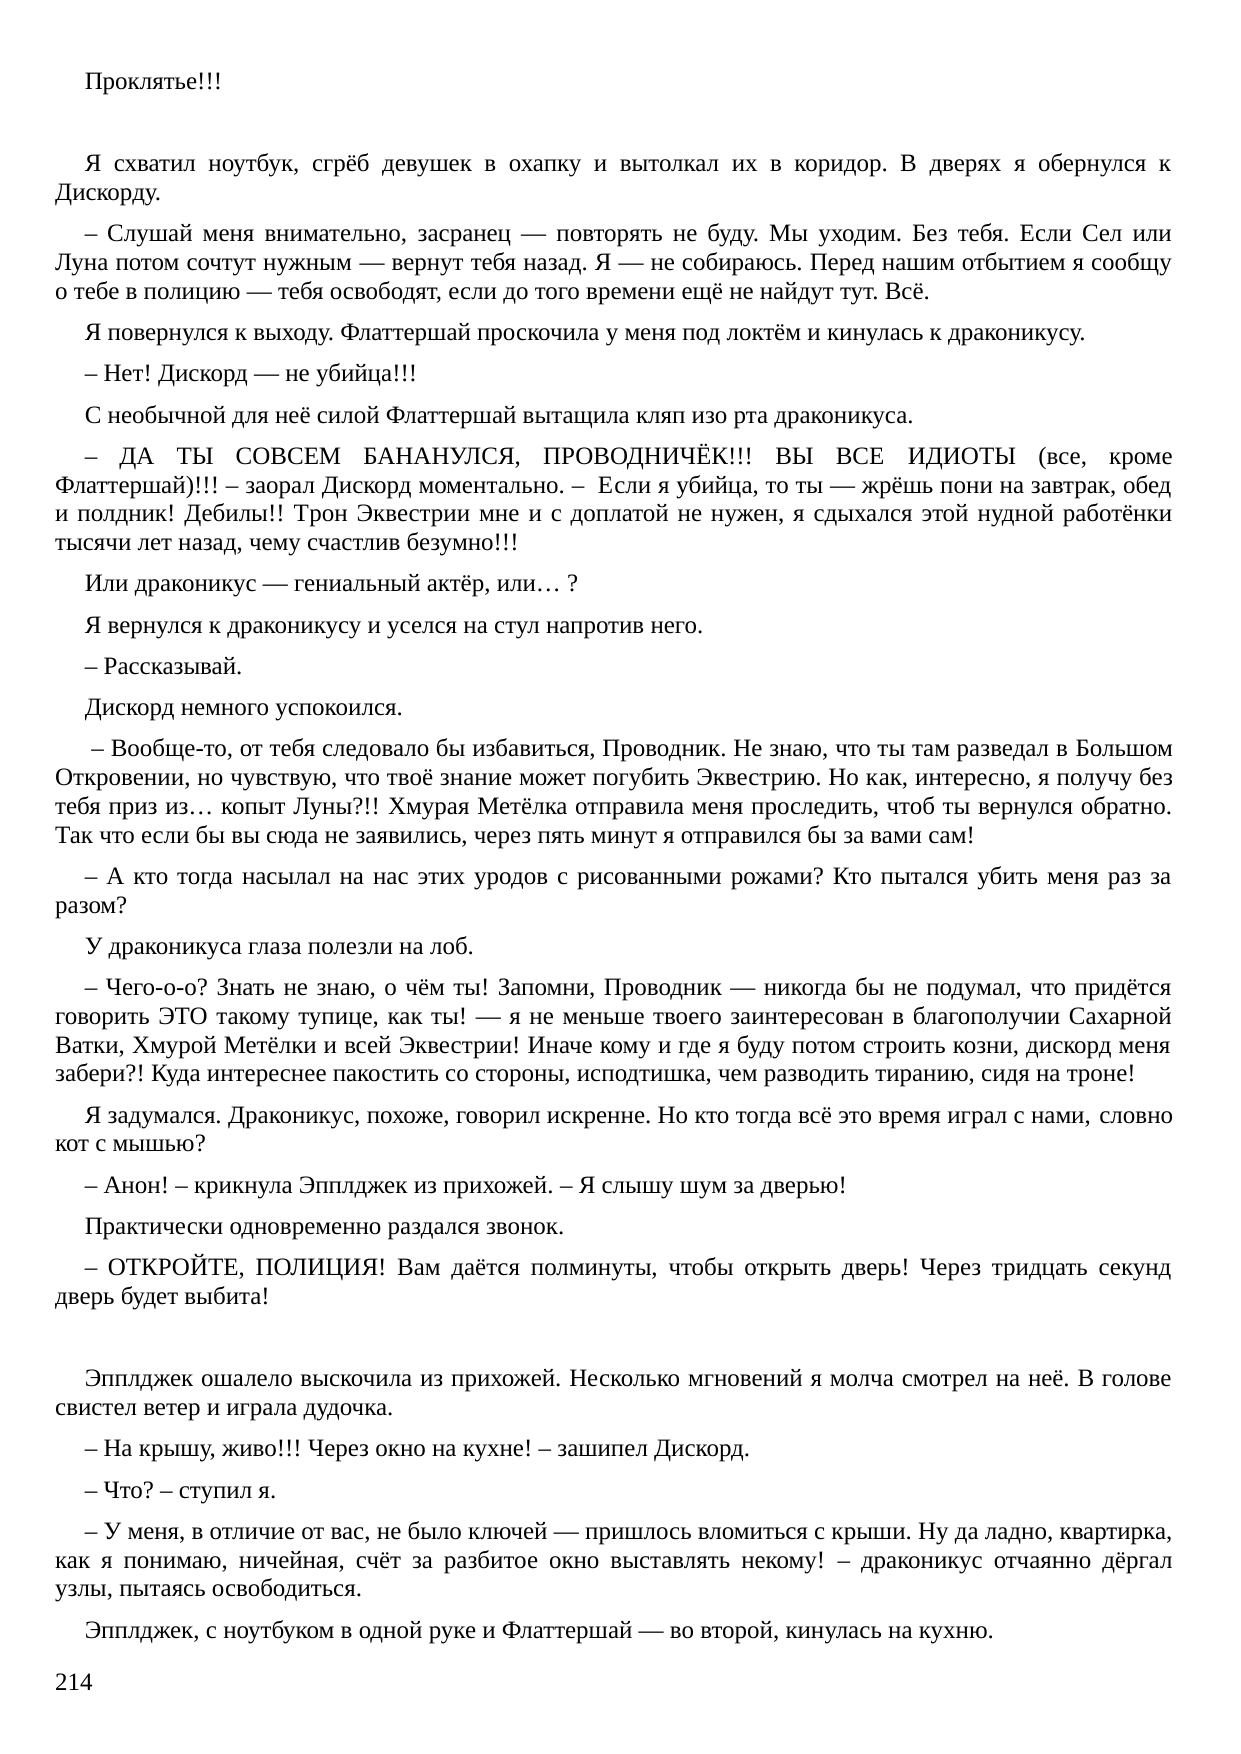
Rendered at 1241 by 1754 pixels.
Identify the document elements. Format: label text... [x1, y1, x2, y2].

text Я схватил ноутбук, сгрёб девушек в охапку и вытолкал их в коридор. В дверях я обернулся к Дискорду. [55, 148, 1173, 206]
text Я задумался. Драконикус, похоже, говорил искренне. Но кто тогда всё это время играл с нами, словно кот с мышью? [55, 1100, 1173, 1157]
text Я повернулся к выходу. Флаттершай проскочила у меня под локтём и кинулась к драконикусу. [55, 317, 1173, 346]
text – У меня, в отличие от вас, не было ключей — пришлось вломиться с крыши. Ну да ладно, квартирка, как я понимаю, ничейная, счёт за разбитое окно выставлять некому! – драконикус отчаянно дёргал узлы, пытаясь освободиться. [55, 1516, 1173, 1602]
text – Анон! – крикнула Эпплджек из прихожей. – Я слышу шум за дверью! [55, 1170, 1173, 1198]
text – ОТКРОЙТЕ, ПОЛИЦИЯ! Вам даётся полминуты, чтобы открыть дверь! Через тридцать секунд дверь будет выбита! [55, 1252, 1173, 1310]
text Эпплджек ошалело выскочила из прихожей. Несколько мгновений я молча смотрел на неё. В голове свистел ветер и играла дудочка. [55, 1363, 1173, 1421]
text – Что? – ступил я. [55, 1475, 1173, 1503]
text С необычной для неё силой Флаттершай вытащила кляп изо рта драконикуса. [55, 400, 1173, 428]
text – Чего-о-о? Знать не знаю, о чём ты! Запомни, Проводник — никогда бы не подумал, что придётся говорить ЭТО такому тупице, как ты! — я не меньше твоего заинтересован в благополучии Сахарной Ватки, Хмурой Метёлки и всей Эквестрии! Иначе кому и где я буду потом строить козни, дискорд меня забери?! Куда интереснее пакостить со стороны, исподтишка, чем разводить тиранию, сидя на троне! [55, 972, 1173, 1087]
text Дискорд немного успокоился. [55, 692, 1173, 721]
text Эпплджек, с ноутбуком в одной руке и Флаттершай — во второй, кинулась на кухню. [55, 1615, 1173, 1643]
text У драконикуса глаза полезли на лоб. [55, 931, 1173, 960]
text – А кто тогда насылал на нас этих уродов с рисованными рожами? Кто пытался убить меня раз за разом? [55, 861, 1173, 918]
text – Нет! Дискорд — не убийца!!! [55, 358, 1173, 387]
text – Слушай меня внимательно, засранец — повторять не буду. Мы уходим. Без тебя. Если Сел или Луна потом сочтут нужным — вернут тебя назад. Я — не собираюсь. Перед нашим отбытием я сообщу о тебе в полицию — тебя освободят, если до того времени ещё не найдут тут. Всё. [55, 218, 1173, 305]
text Или драконикус — гениальный актёр, или… ? [55, 568, 1173, 597]
text Я вернулся к драконикусу и уселся на стул напротив него. [55, 610, 1173, 638]
text – ДА ТЫ СОВСЕМ БАНАНУЛСЯ, ПРОВОДНИЧЁК!!! ВЫ ВСЕ ИДИОТЫ (все, кроме Флаттершай)!!! – заорал Дискорд моментально. – Если я убийца, то ты — жрёшь пони на завтрак, обед и полдник! Дебилы!! Трон Эквестрии мне и с доплатой не нужен, я сдыхался этой нудной работёнки тысячи лет назад, чему счастлив безумно!!! [55, 441, 1173, 556]
text – Рассказывай. [55, 651, 1173, 680]
text – На крышу, живо!!! Через окно на кухне! – зашипел Дискорд. [55, 1433, 1173, 1462]
text – Вообще-то, от тебя следовало бы избавиться, Проводник. Не знаю, что ты там разведал в Большом Откровении, но чувствую, что твоё знание может погубить Эквестрию. Но как, интересно, я получу без тебя приз из… копыт Луны?!! Хмурая Метёлка отправила меня проследить, чтоб ты вернулся обратно. Так что если бы вы сюда не заявились, через пять минут я отправился бы за вами сам! [55, 733, 1173, 848]
text Проклятье!!! [55, 66, 1173, 95]
text Практически одновременно раздался звонок. [55, 1211, 1173, 1240]
